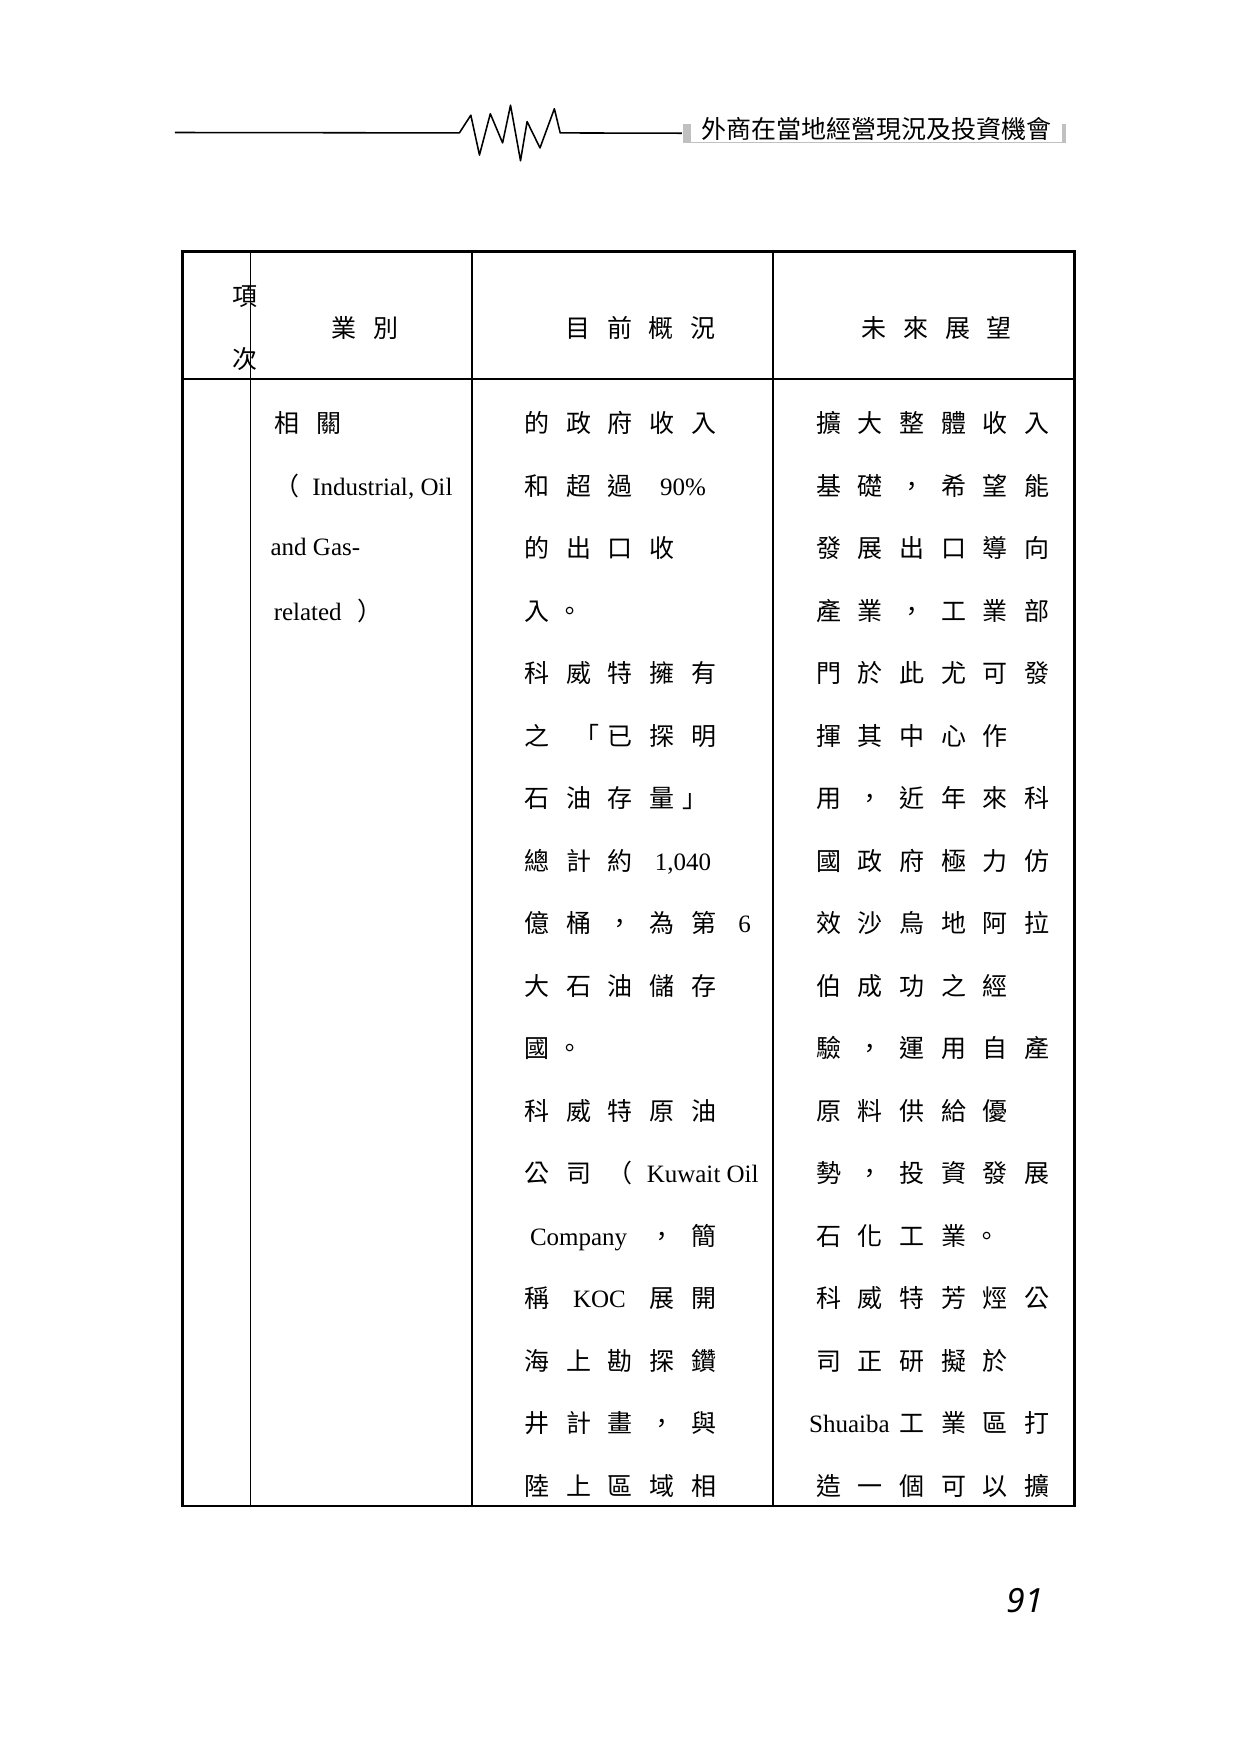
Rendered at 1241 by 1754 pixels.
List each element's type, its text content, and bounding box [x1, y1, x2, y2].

table_cell 的政府收入和超過90%的出口收入。 科威特擁有之「已探明石油存量」總計約1,040億桶，為第6大石油儲存國。 科威特原油公司（Kuwait Oil Company，簡稱KOC展開海上勘探鑽井計畫，與陸上區域相 [473, 380, 772, 1505]
table_cell [184, 380, 250, 1505]
table_cell 擴大整體收入基礎，希望能發展出口導向產業，工業部門於此尤可發揮其中心作用，近年來科國政府極力仿效沙烏地阿拉伯成功之經驗，運用自產原料供給優勢，投資發展石化工業。 科威特芳烴公司正研擬於Shuaiba工業區打造一個可以擴 [774, 380, 1073, 1505]
table_header 業別 [251, 253, 471, 378]
table_cell 相關（Industrial, Oil and Gas-related） [251, 380, 471, 1505]
table_header 目前概況 [473, 253, 772, 378]
table_header 項次 [184, 253, 250, 378]
table_header 未來展望 [774, 253, 1073, 378]
